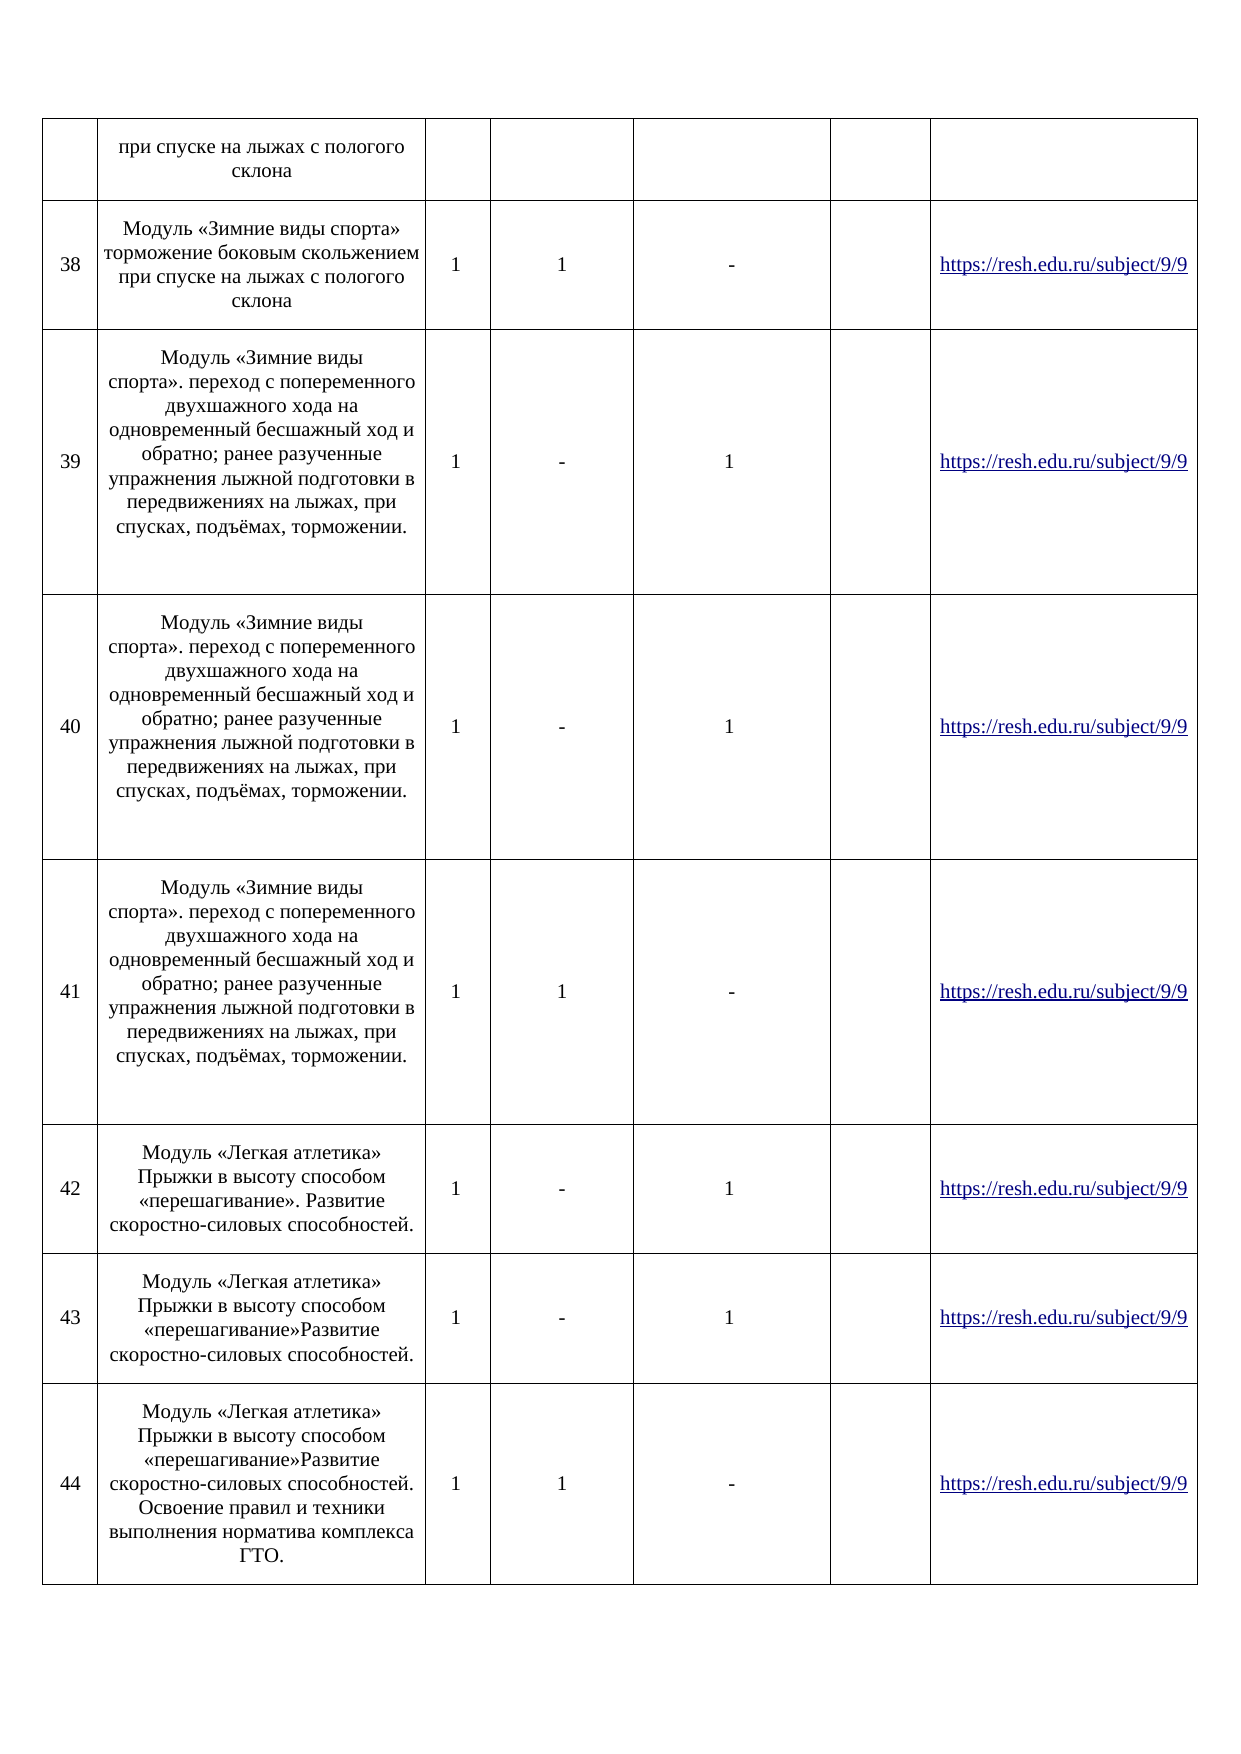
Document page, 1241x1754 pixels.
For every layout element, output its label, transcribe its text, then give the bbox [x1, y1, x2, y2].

table_cell 1 [426, 330, 490, 594]
table_cell https://resh.edu.ru/subject/9/9 [931, 1254, 1197, 1383]
table_cell 1 [491, 860, 633, 1124]
table_cell 43 [43, 1254, 97, 1383]
table_cell 1 [491, 1384, 633, 1584]
table_cell https://resh.edu.ru/subject/9/9 [931, 201, 1197, 329]
table_cell при спуске на лыжах с пологого склона [98, 119, 425, 199]
table_cell Модуль «Зимние виды спорта». переход с попеременного двухшажного хода на одновременный бесшажный ход и обратно; ранее разученные упражнения лыжной подготовки в передвижениях на лыжах, при спусках, подъёмах, торможении. [98, 595, 425, 859]
table_cell 1 [426, 1384, 490, 1584]
table_cell Модуль «Легкая атлетика» Прыжки в высоту способом «перешагивание»Развитие скоростно-силовых способностей. [98, 1254, 425, 1383]
table_cell - [634, 860, 830, 1124]
table_cell https://resh.edu.ru/subject/9/9 [931, 1384, 1197, 1584]
table_cell 41 [43, 860, 97, 1124]
table_cell [43, 119, 97, 199]
table_cell - [491, 119, 633, 199]
table_cell [426, 119, 490, 199]
table_cell 1 [426, 201, 490, 329]
table_cell - [491, 1125, 633, 1253]
table_cell - [491, 330, 633, 594]
table_cell 44 [43, 1384, 97, 1584]
table_cell [831, 119, 930, 199]
table_cell - [634, 1384, 830, 1584]
table_cell Модуль «Зимние виды спорта». переход с попеременного двухшажного хода на одновременный бесшажный ход и обратно; ранее разученные упражнения лыжной подготовки в передвижениях на лыжах, при спусках, подъёмах, торможении. [98, 860, 425, 1124]
table_cell [831, 595, 930, 859]
table_cell - [634, 201, 830, 329]
table_cell 1 [634, 330, 830, 594]
table_cell 1 [426, 860, 490, 1124]
table_cell Модуль «Зимние виды спорта» торможение боковым скольжением при спуске на лыжах с пологого склона [98, 201, 425, 329]
table_cell [831, 1125, 930, 1253]
table_cell 1 [426, 595, 490, 859]
table_cell 1 [491, 201, 633, 329]
table_cell [931, 119, 1197, 199]
table_cell 42 [43, 1125, 97, 1253]
table_cell Модуль «Легкая атлетика» Прыжки в высоту способом «перешагивание». Развитие скоростно-силовых способностей. [98, 1125, 425, 1253]
table_cell [634, 119, 830, 199]
table_cell 39 [43, 330, 97, 594]
table_cell 1 [426, 1125, 490, 1253]
table_cell 40 [43, 595, 97, 859]
table_cell 38 [43, 201, 97, 329]
table_cell [831, 201, 930, 329]
table_cell [831, 330, 930, 594]
table_cell - [491, 1254, 633, 1383]
table_cell https://resh.edu.ru/subject/9/9 [931, 595, 1197, 859]
table_cell https://resh.edu.ru/subject/9/9 [931, 330, 1197, 594]
table_cell 1 [634, 1125, 830, 1253]
table_cell [831, 860, 930, 1124]
table_cell 1 [634, 595, 830, 859]
table_cell [831, 1384, 930, 1584]
table_cell - [491, 595, 633, 859]
table_cell 1 [426, 1254, 490, 1383]
table_cell 1 [634, 1254, 830, 1383]
table_cell Модуль «Легкая атлетика» Прыжки в высоту способом «перешагивание»Развитие скоростно-силовых способностей. Освоение правил и техники выполнения норматива комплекса ГТО. [98, 1384, 425, 1584]
table_cell Модуль «Зимние виды спорта». переход с попеременного двухшажного хода на одновременный бесшажный ход и обратно; ранее разученные упражнения лыжной подготовки в передвижениях на лыжах, при спусках, подъёмах, торможении. [98, 330, 425, 594]
table_cell https://resh.edu.ru/subject/9/9 [931, 860, 1197, 1124]
table_cell [831, 1254, 930, 1383]
table_cell https://resh.edu.ru/subject/9/9 [931, 1125, 1197, 1253]
